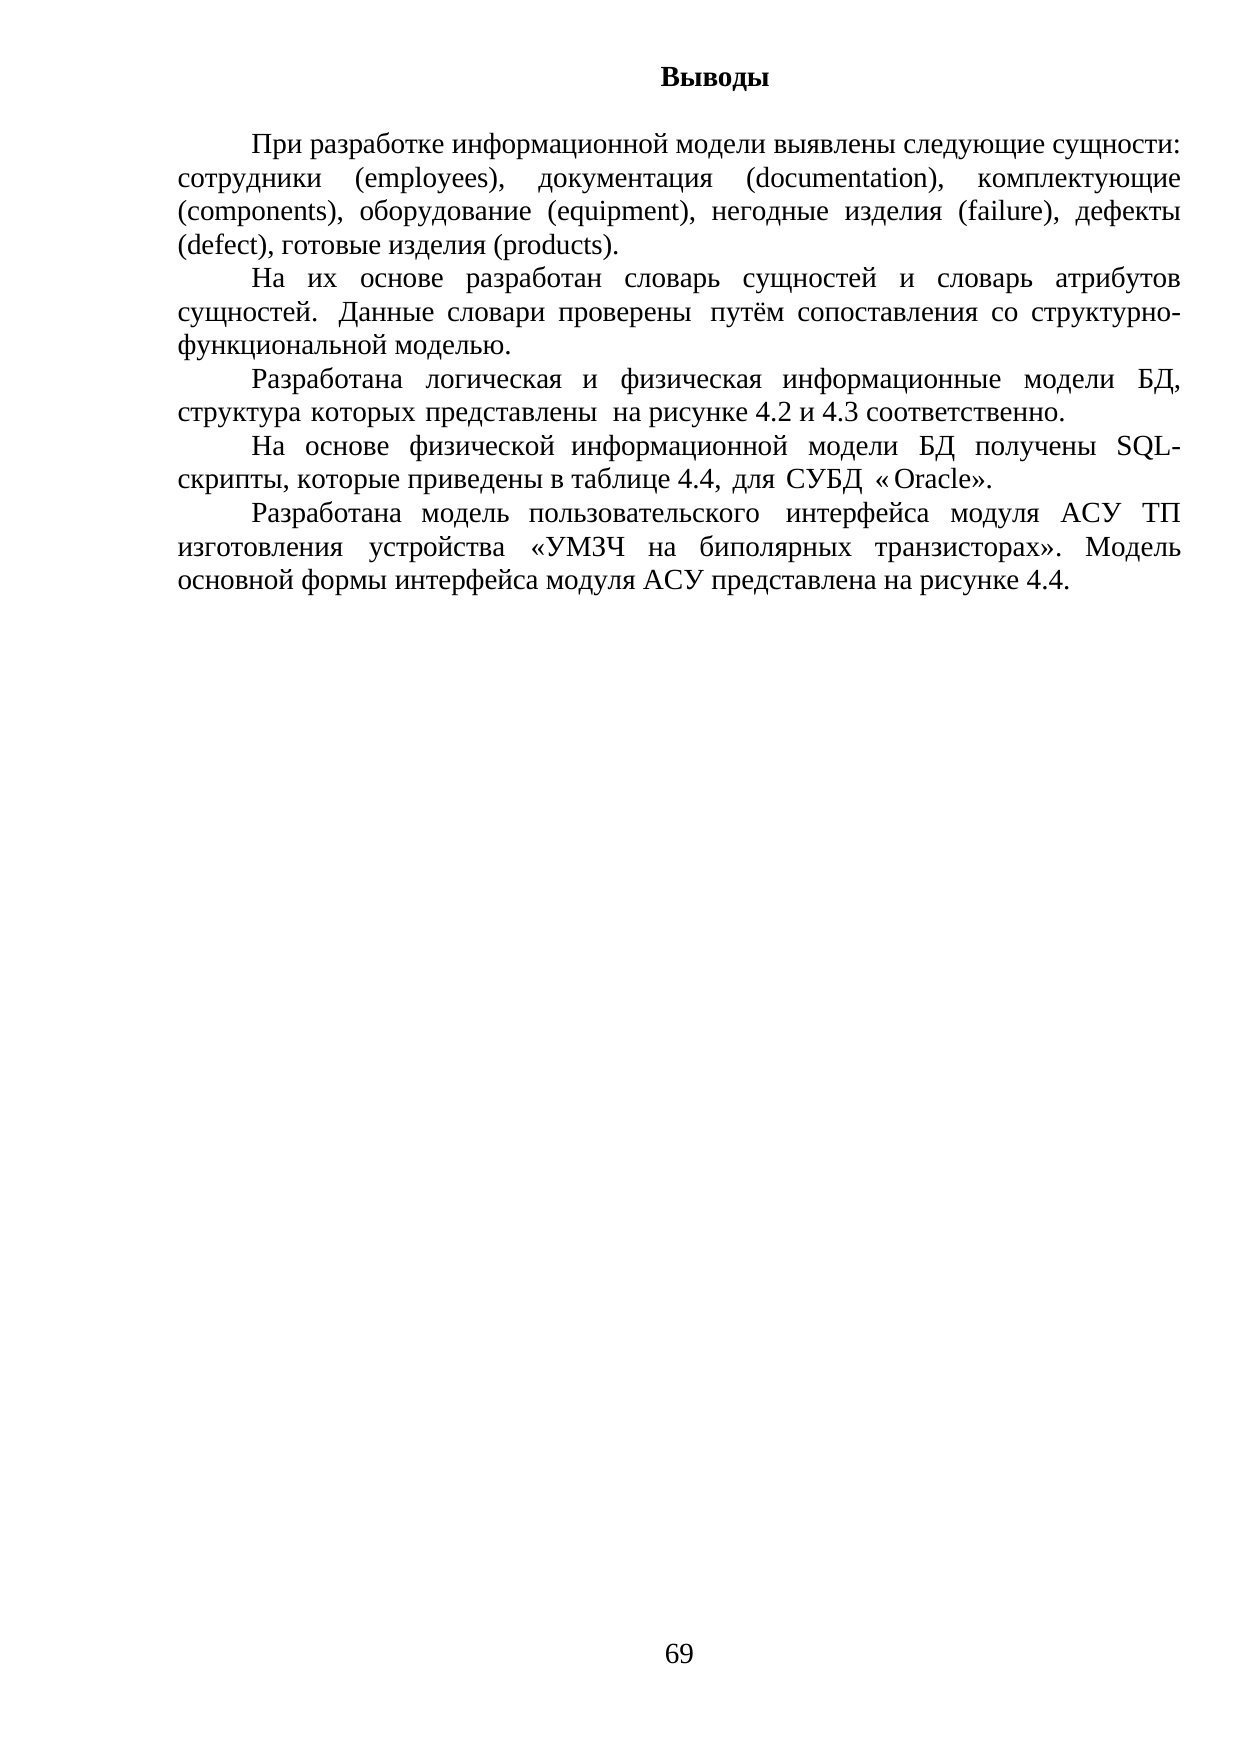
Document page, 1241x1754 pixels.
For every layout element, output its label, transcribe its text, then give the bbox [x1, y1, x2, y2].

text На их основе разработан словарь сущностей и словарь атрибутов сущностей. Данные словари проверены путём сопоставления со структурно-функциональной моделью. [177, 260, 1181, 361]
text На основе физической информационной модели БД получены SQL-скрипты, которые приведены в таблице 4.4, для СУБД «Oracle». [177, 428, 1181, 495]
subtitle Выводы [190, 59, 1181, 93]
text При разработке информационной модели выявлены следующие сущности: cотрудники (employees), документация (documentation), комплектующие (components), оборудование (equipment), негодные изделия (failure), дефекты (defect), готовые изделия (products). [177, 126, 1181, 260]
text Разработана логическая и физическая информационные модели БД, структура которых представлены на рисунке 4.2 и 4.3 соответственно. [177, 361, 1181, 428]
text Разработана модель пользовательского интерфейса модуля АСУ ТП изготовления устройства «УМЗЧ на биполярных транзисторах». Модель основной формы интерфейса модуля АСУ представлена на рисунке 4.4. [177, 495, 1181, 596]
